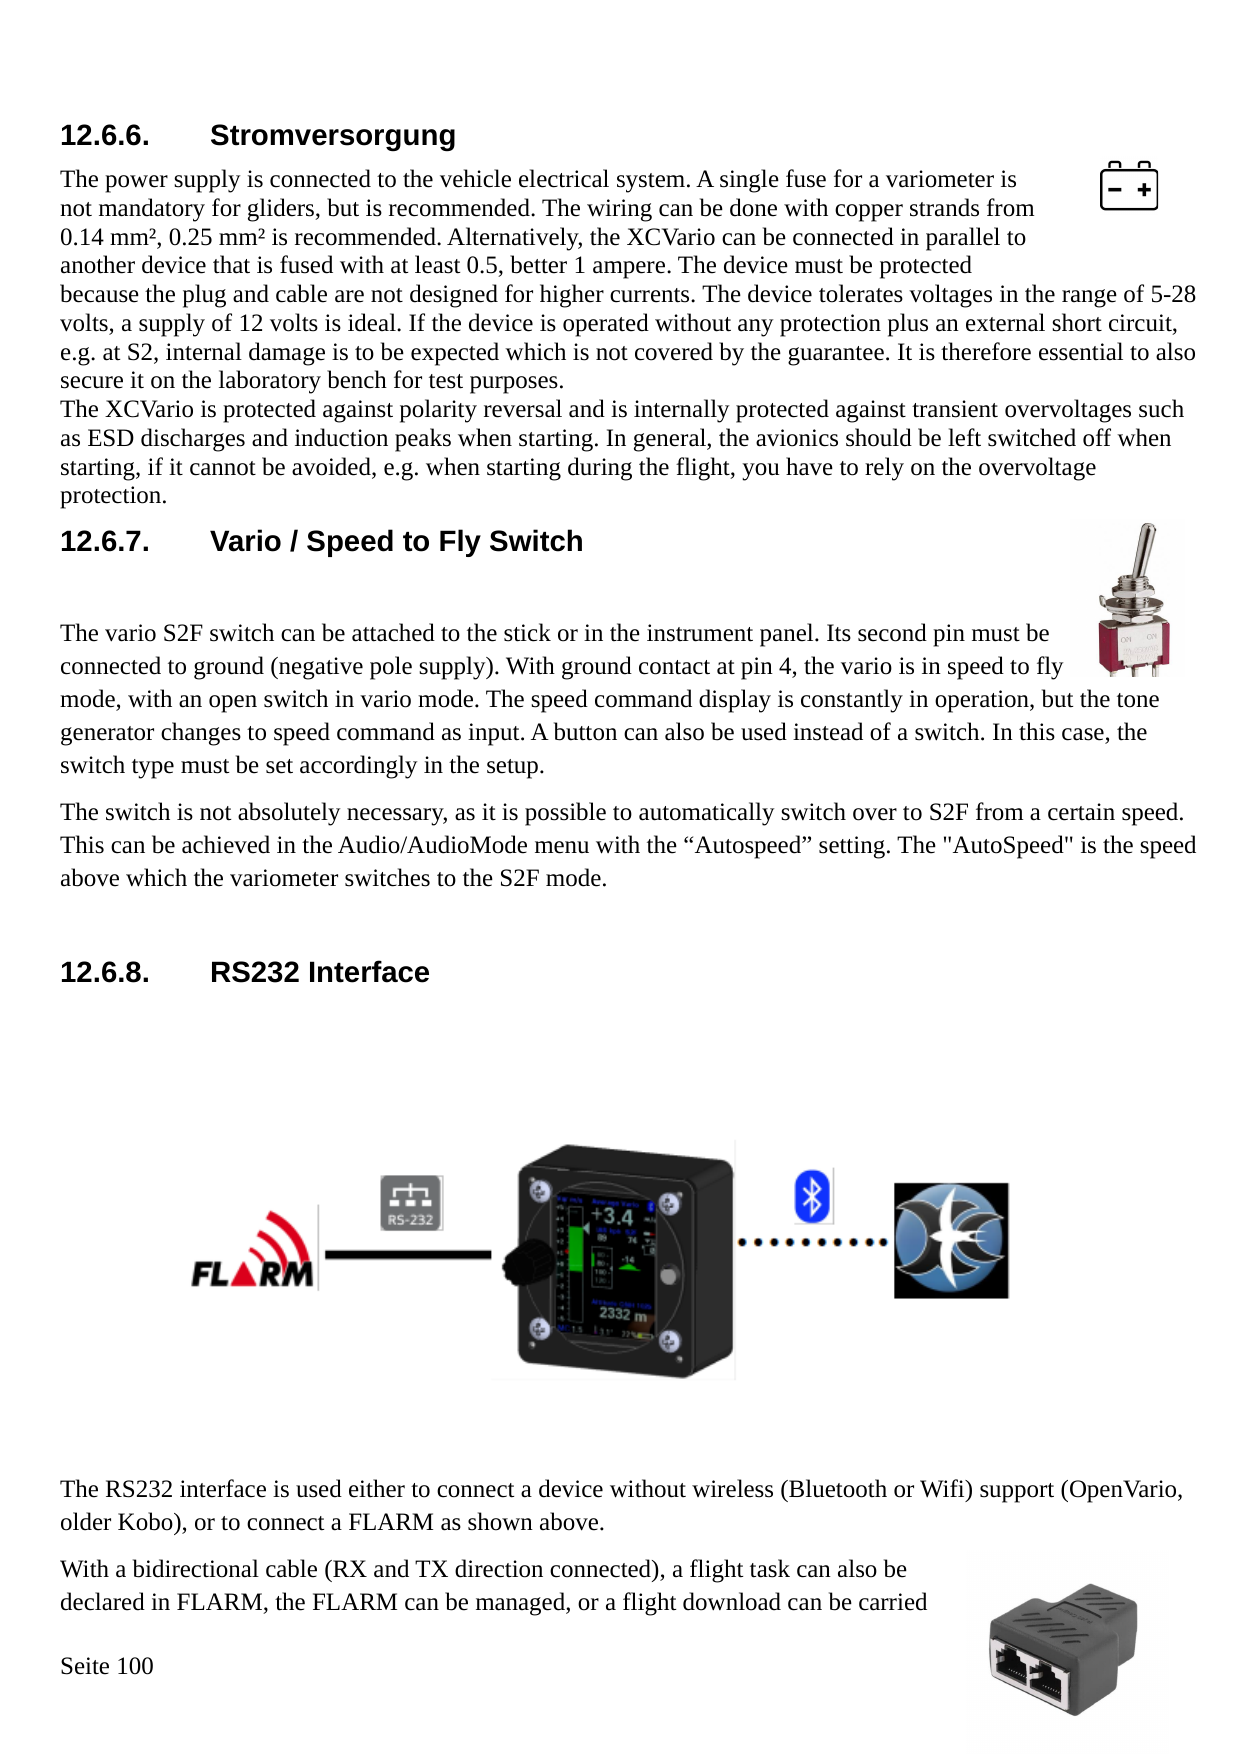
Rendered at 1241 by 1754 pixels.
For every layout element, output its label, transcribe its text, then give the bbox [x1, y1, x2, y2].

picture [965, 1550, 1169, 1754]
text The switch is not absolutely necessary, as it is possible to automatically switch over to S2F from a certain speed. This can be achieved in the Audio/AudioMode menu with the “Autospeed” setting. The "AutoSpeed" is the speed above which the variometer switches to the S2F mode. [60, 797, 1207, 892]
subtitle Stromversorgung [60, 118, 1207, 152]
subtitle Vario / Speed to Fly Switch [60, 524, 1070, 558]
picture [1100, 156, 1159, 215]
text The RS232 interface is used either to connect a device without wireless (Bluetooth or Wifi) support (OpenVario, older Kobo), or to connect a FLARM as shown above. [60, 1474, 1207, 1535]
text With a bidirectional cable (RX and TX direction connected), a flight task can also be declared in FLARM, the FLARM can be managed, or a flight download can be carried [60, 1554, 965, 1616]
subtitle [1185, 524, 1207, 558]
picture [124, 1054, 1116, 1422]
text The power supply is connected to the vehicle electrical system. A single fuse for a variometer is not mandatory for gliders, but is recommended. The wiring can be done with copper strands from 0.14 mm², 0.25 mm² is recommended. Alternatively, the XCVario can be connected in parallel to another device that is fused with at least 0.5, better 1 ampere. The device must be protected because the plug and cable are not designed for higher currents. The device tolerates voltages in the range of 5-28 volts, a supply of 12 volts is ideal. If the device is operated without any protection plus an external short circuit, e.g. at S2, internal damage is to be expected which is not covered by the guarantee. It is therefore essential to also secure it on the laboratory bench for test purposes. The XCVario is protected against polarity reversal and is internally protected against transient overvoltages such as ESD discharges and induction peaks when starting. In general, the avionics should be left switched off when starting, if it cannot be avoided, e.g. when starting during the flight, you have to rely on the overvoltage protection. [60, 164, 1207, 509]
subtitle RS232 Interface [60, 954, 1207, 988]
picture [1070, 519, 1185, 677]
text The vario S2F switch can be attached to the stick or in the instrument panel. Its second pin must be connected to ground (negative pole supply). With ground contact at pin 4, the vario is in speed to fly mode, with an open switch in vario mode. The speed command display is constantly in operation, but the tone generator changes to speed command as input. A button can also be used instead of a switch. In this case, the switch type must be set accordingly in the setup. [60, 618, 1207, 779]
